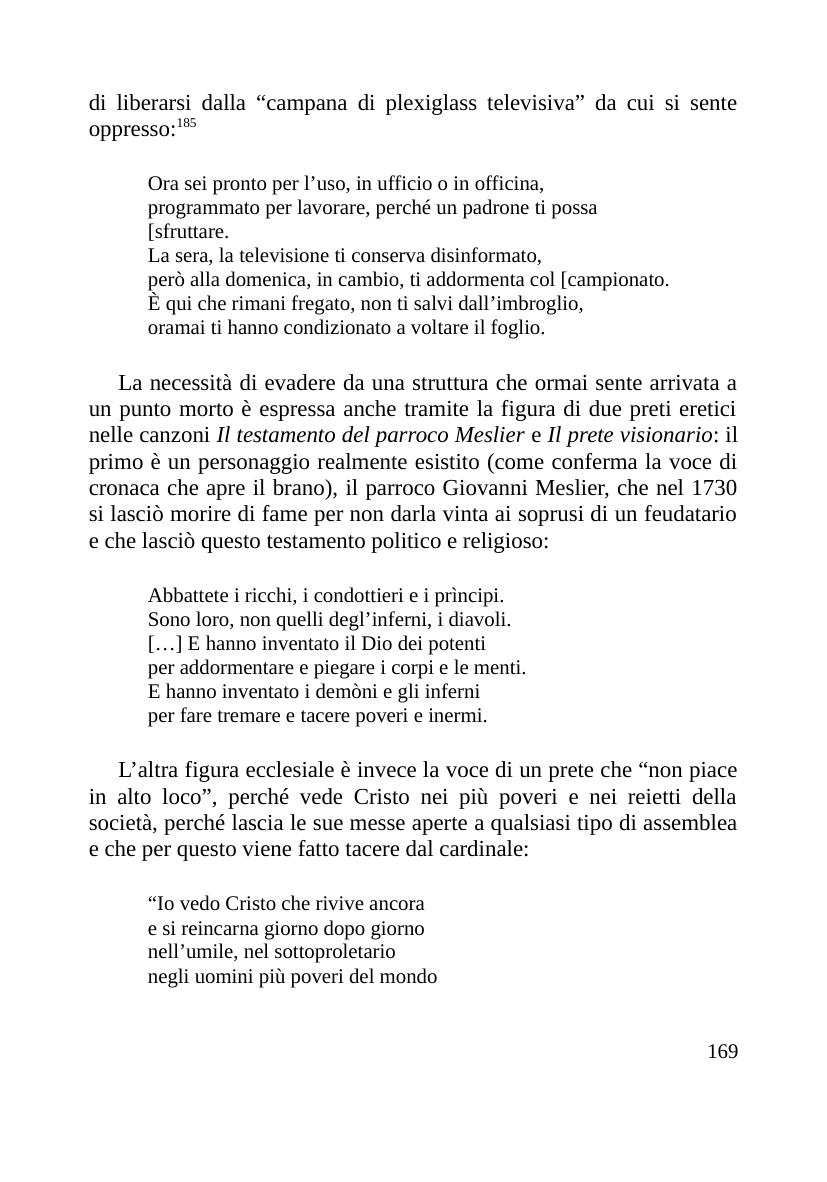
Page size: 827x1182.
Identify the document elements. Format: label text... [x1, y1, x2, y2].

text La necessità di evadere da una struttura che ormai sente arrivata a un punto morto è espressa anche tramite la figura di due preti eretici nelle canzoni Il testamento del parroco Meslier e Il prete visionario: il primo è un personaggio realmente esistito (come conferma la voce di cronaca che apre il brano), il parroco Giovanni Meslier, che nel 1730 si lasciò morire di fame per non darla vinta ai soprusi di un feudatario e che lasciò questo testamento politico e religioso: [88, 369, 738, 553]
text Ora sei pronto per l’uso, in ufficio o in officina, programmato per lavorare, perché un padrone ti possa [sfruttare. La sera, la televisione ti conserva disinformato, però alla domenica, in cambio, ti addormenta col [campionato. È qui che rimani fregato, non ti salvi dall’imbroglio, oramai ti hanno condizionato a voltare il foglio. [148, 171, 679, 339]
text “Io vedo Cristo che rivive ancora e si reincarna giorno dopo giorno nell’umile, nel sottoproletario negli uomini più poveri del mondo [148, 891, 679, 988]
text di liberarsi dalla “campana di plexiglass televisiva” da cui si sente oppresso: [88, 88, 738, 141]
text L’altra figura ecclesiale è invece la voce di un prete che “non piace in alto loco”, perché vede Cristo nei più poveri e nei reietti della società, perché lascia le sue messe aperte a qualsiasi tipo di assemblea e che per questo viene fatto tacere dal cardinale: [88, 756, 738, 862]
text Abbattete i ricchi, i condottieri e i prìncipi. Sono loro, non quelli degl’inferni, i diavoli. […] E hanno inventato il Dio dei potenti per addormentare e piegare i corpi e le menti. E hanno inventato i demòni e gli inferni per fare tremare e tacere poveri e inermi. [148, 583, 679, 727]
